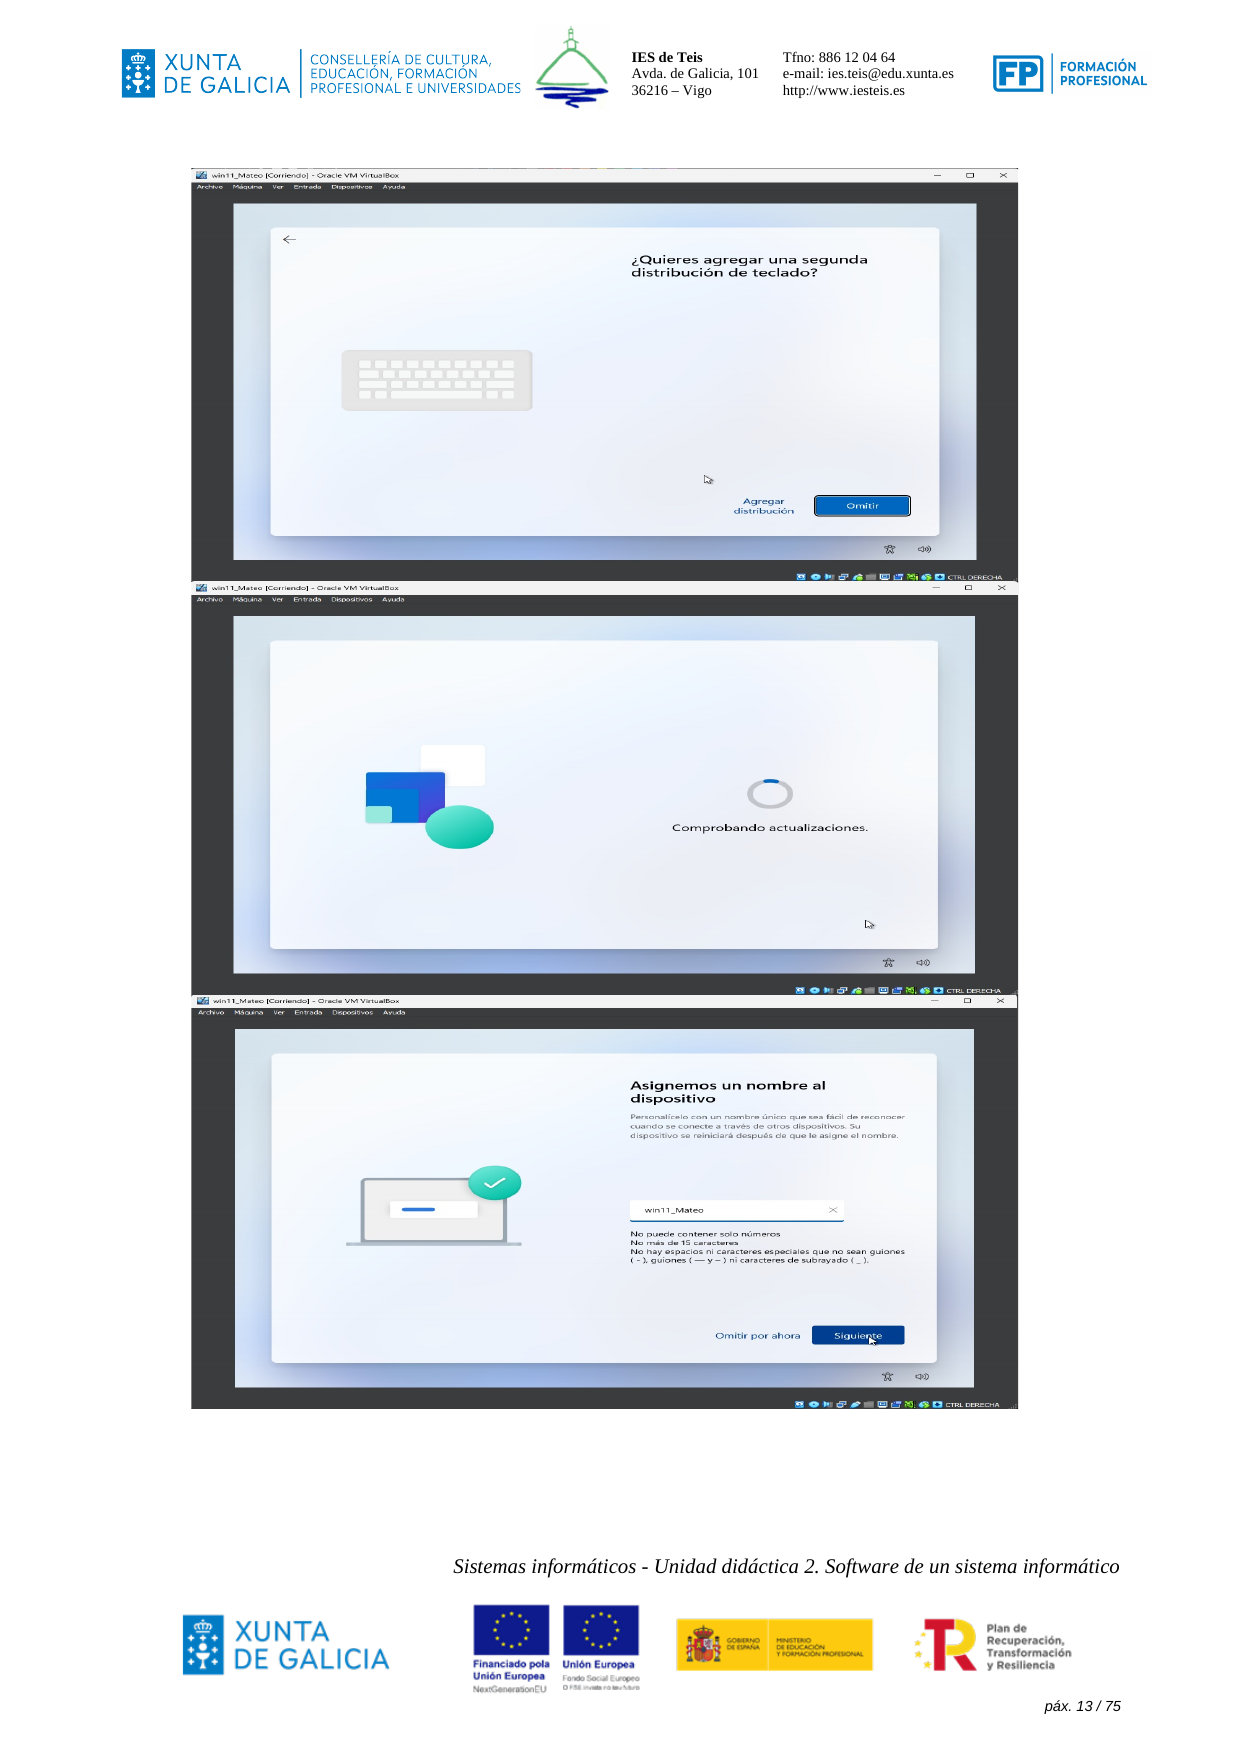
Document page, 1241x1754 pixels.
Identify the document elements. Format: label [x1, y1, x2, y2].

picture [191, 168, 1019, 1409]
picture [989, 50, 1153, 97]
picture [182, 1593, 1085, 1700]
picture [534, 25, 611, 110]
picture [121, 49, 521, 98]
